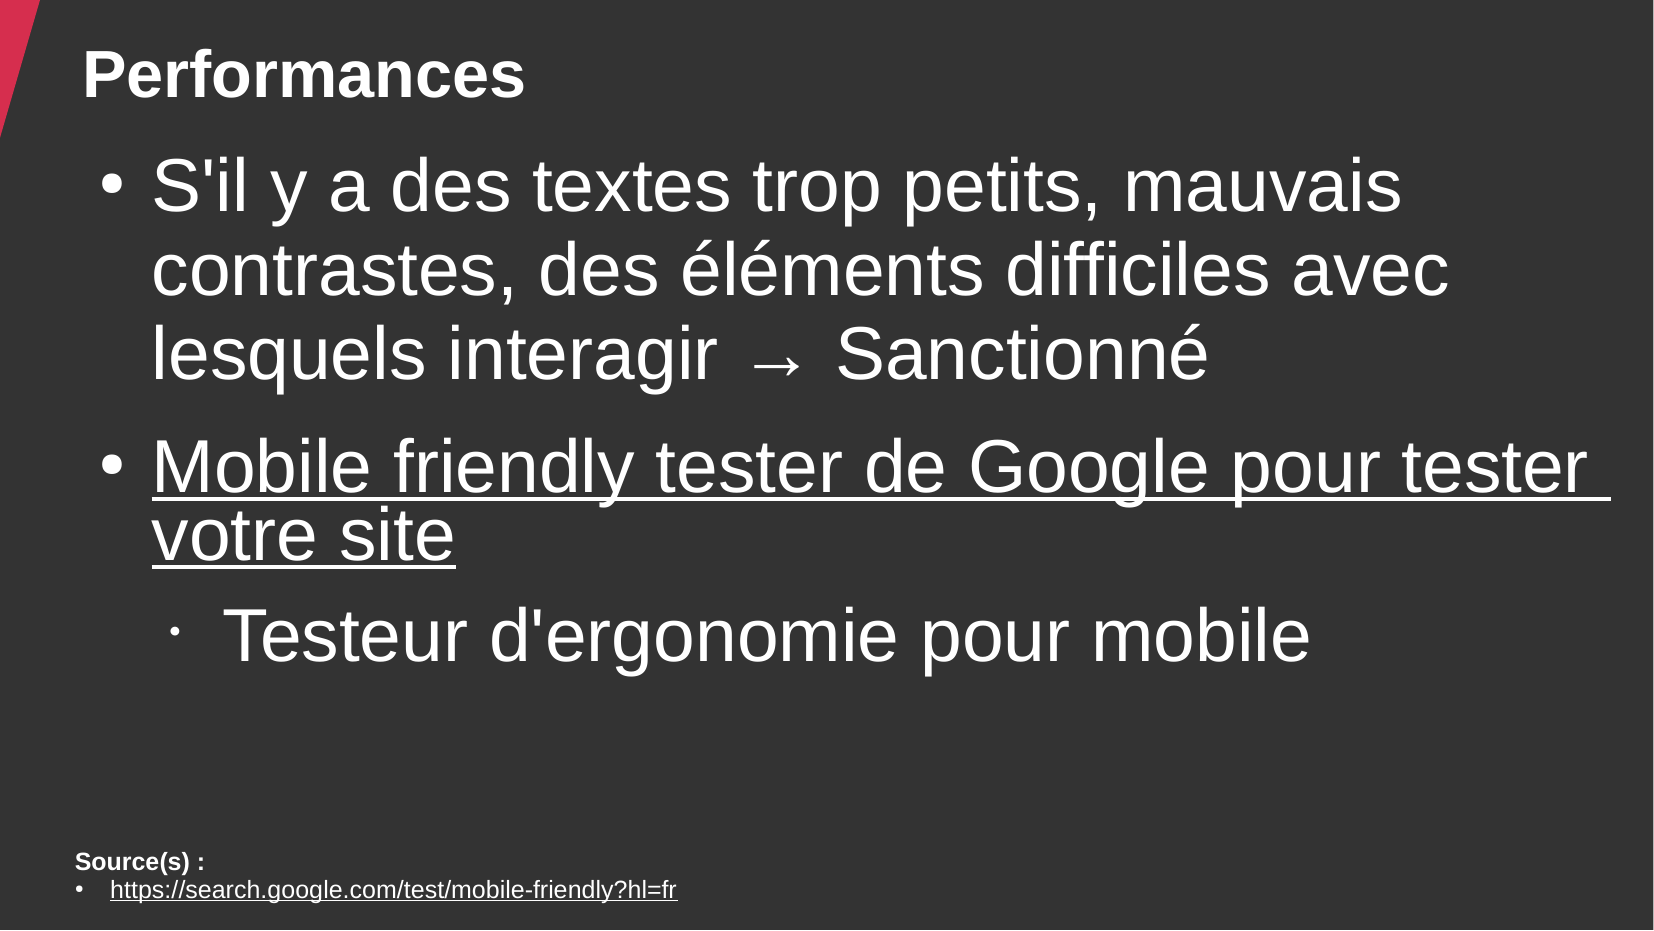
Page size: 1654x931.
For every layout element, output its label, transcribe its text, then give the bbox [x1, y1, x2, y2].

title Performances [82, 36, 1654, 130]
list S'il y a des textes trop petits, mauvais contrastes, des éléments difficiles avec lesquels interagir → Sanctionné Mobile friendly tester de Google pour tester votre site Testeur d'ergonomie pour mobile [80, 143, 1630, 626]
text_box Source(s) : https://search.google.com/test/mobile-friendly?hl=fr [60, 799, 1546, 912]
text_box [0, 0, 40, 138]
